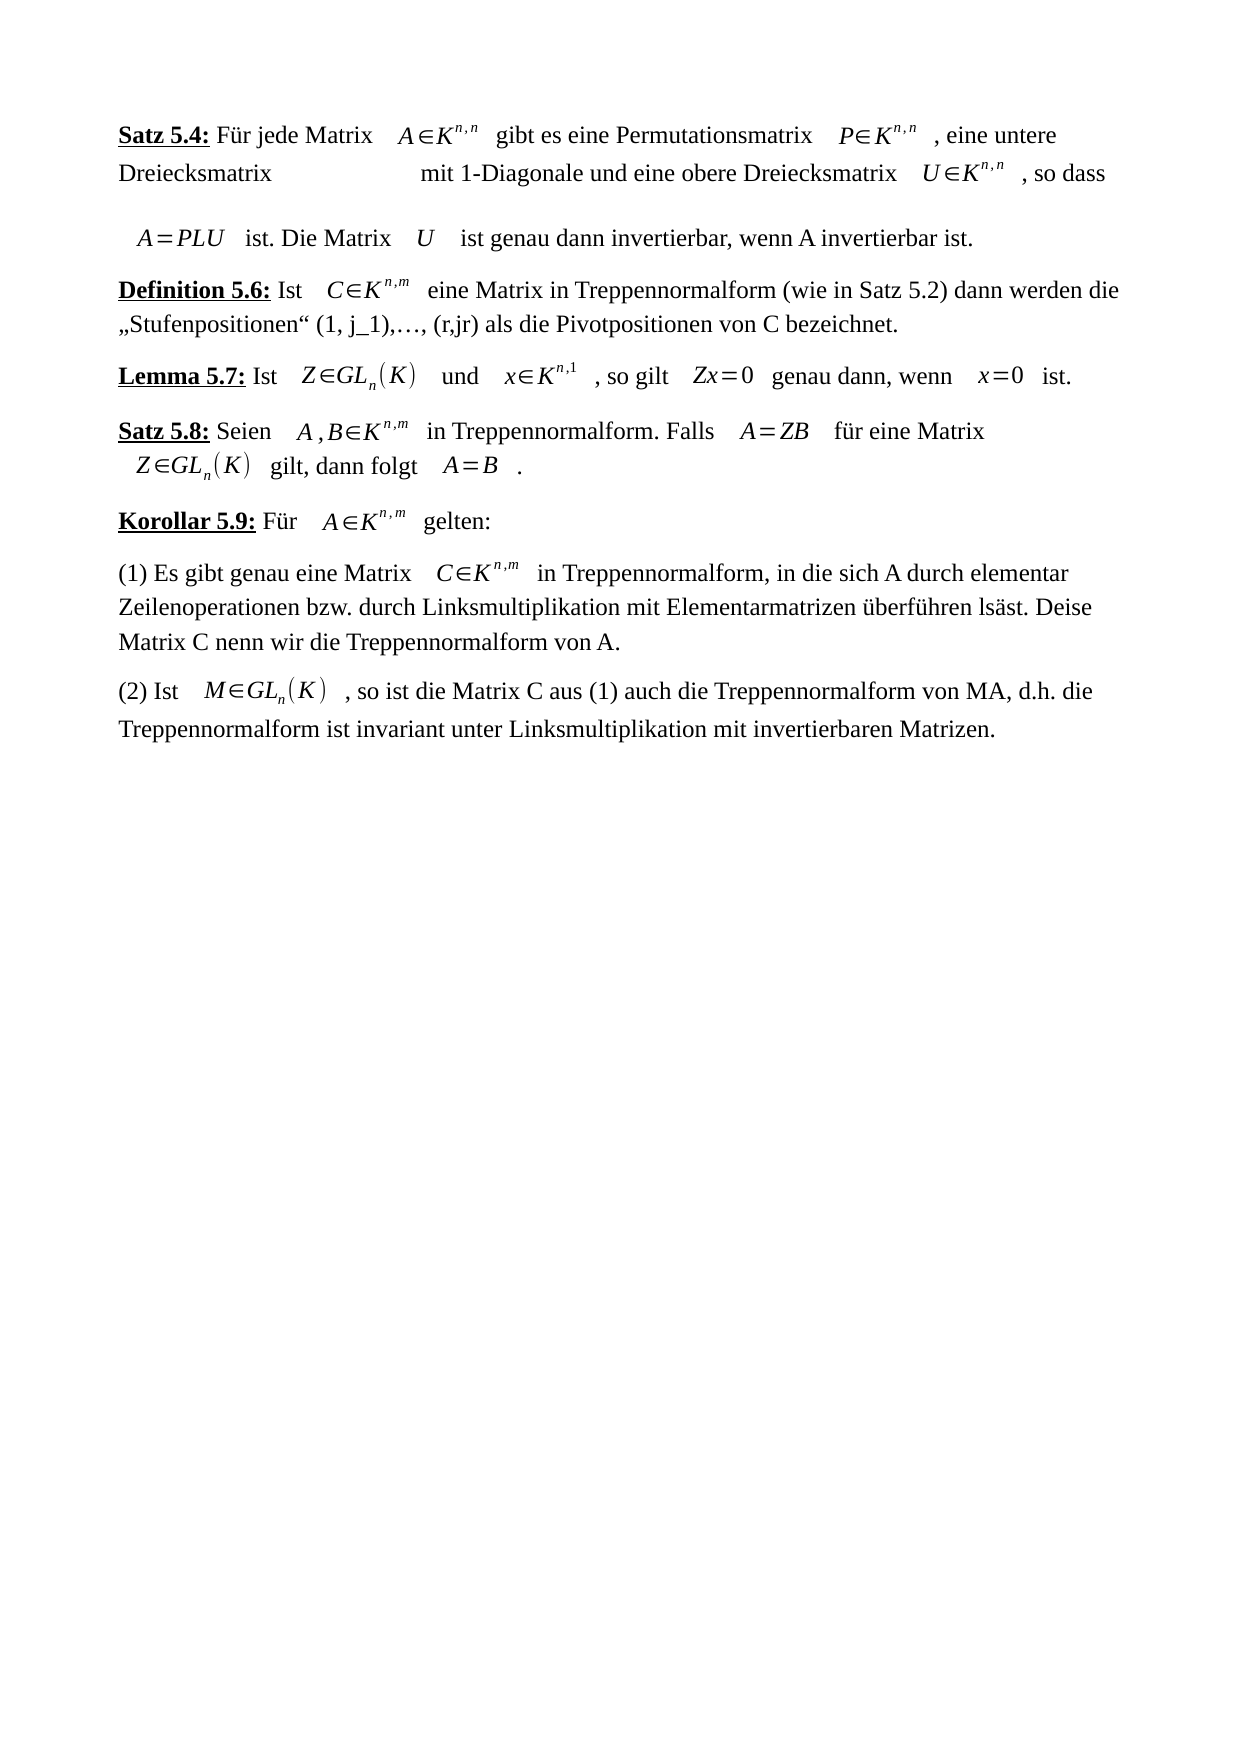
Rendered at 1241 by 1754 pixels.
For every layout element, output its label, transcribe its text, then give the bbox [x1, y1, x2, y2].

text Satz 5.4: Für jede Matrix gibt es eine Permutationsmatrix , eine untere Dreiecksmatrix mit 1-Diagonale und eine obere Dreiecksmatrix , so dass ist. Die Matrix ist genau dann invertierbar, wenn A invertierbar ist. [118, 118, 1122, 252]
text Korollar 5.9: Für gelten: [118, 504, 1122, 535]
text (1) Es gibt genau eine Matrix in Treppennormalform, in die sich A durch elementar Zeilenoperationen bzw. durch Linksmultiplikation mit Elementarmatrizen überführen lsäst. Deise Matrix C nenn wir die Treppennormalform von A. [118, 555, 1122, 655]
text Definition 5.6: Ist eine Matrix in Treppennormalform (wie in Satz 5.2) dann werden die „Stufenpositionen“ (1, j_1),…, (r,jr) als die Pivotpositionen von C bezeichnet. [118, 272, 1122, 338]
text Satz 5.8: Seien in Treppennormalform. Falls für eine Matrix gilt, dann folgt . [118, 414, 1122, 483]
text (2) Ist , so ist die Matrix C aus (1) auch die Treppennormalform von MA, d.h. die Treppennormalform ist invariant unter Linksmultiplikation mit invertierbaren Matrizen. [118, 676, 1122, 743]
text Lemma 5.7: Ist und , so gilt genau dann, wenn ist. [118, 358, 1122, 393]
